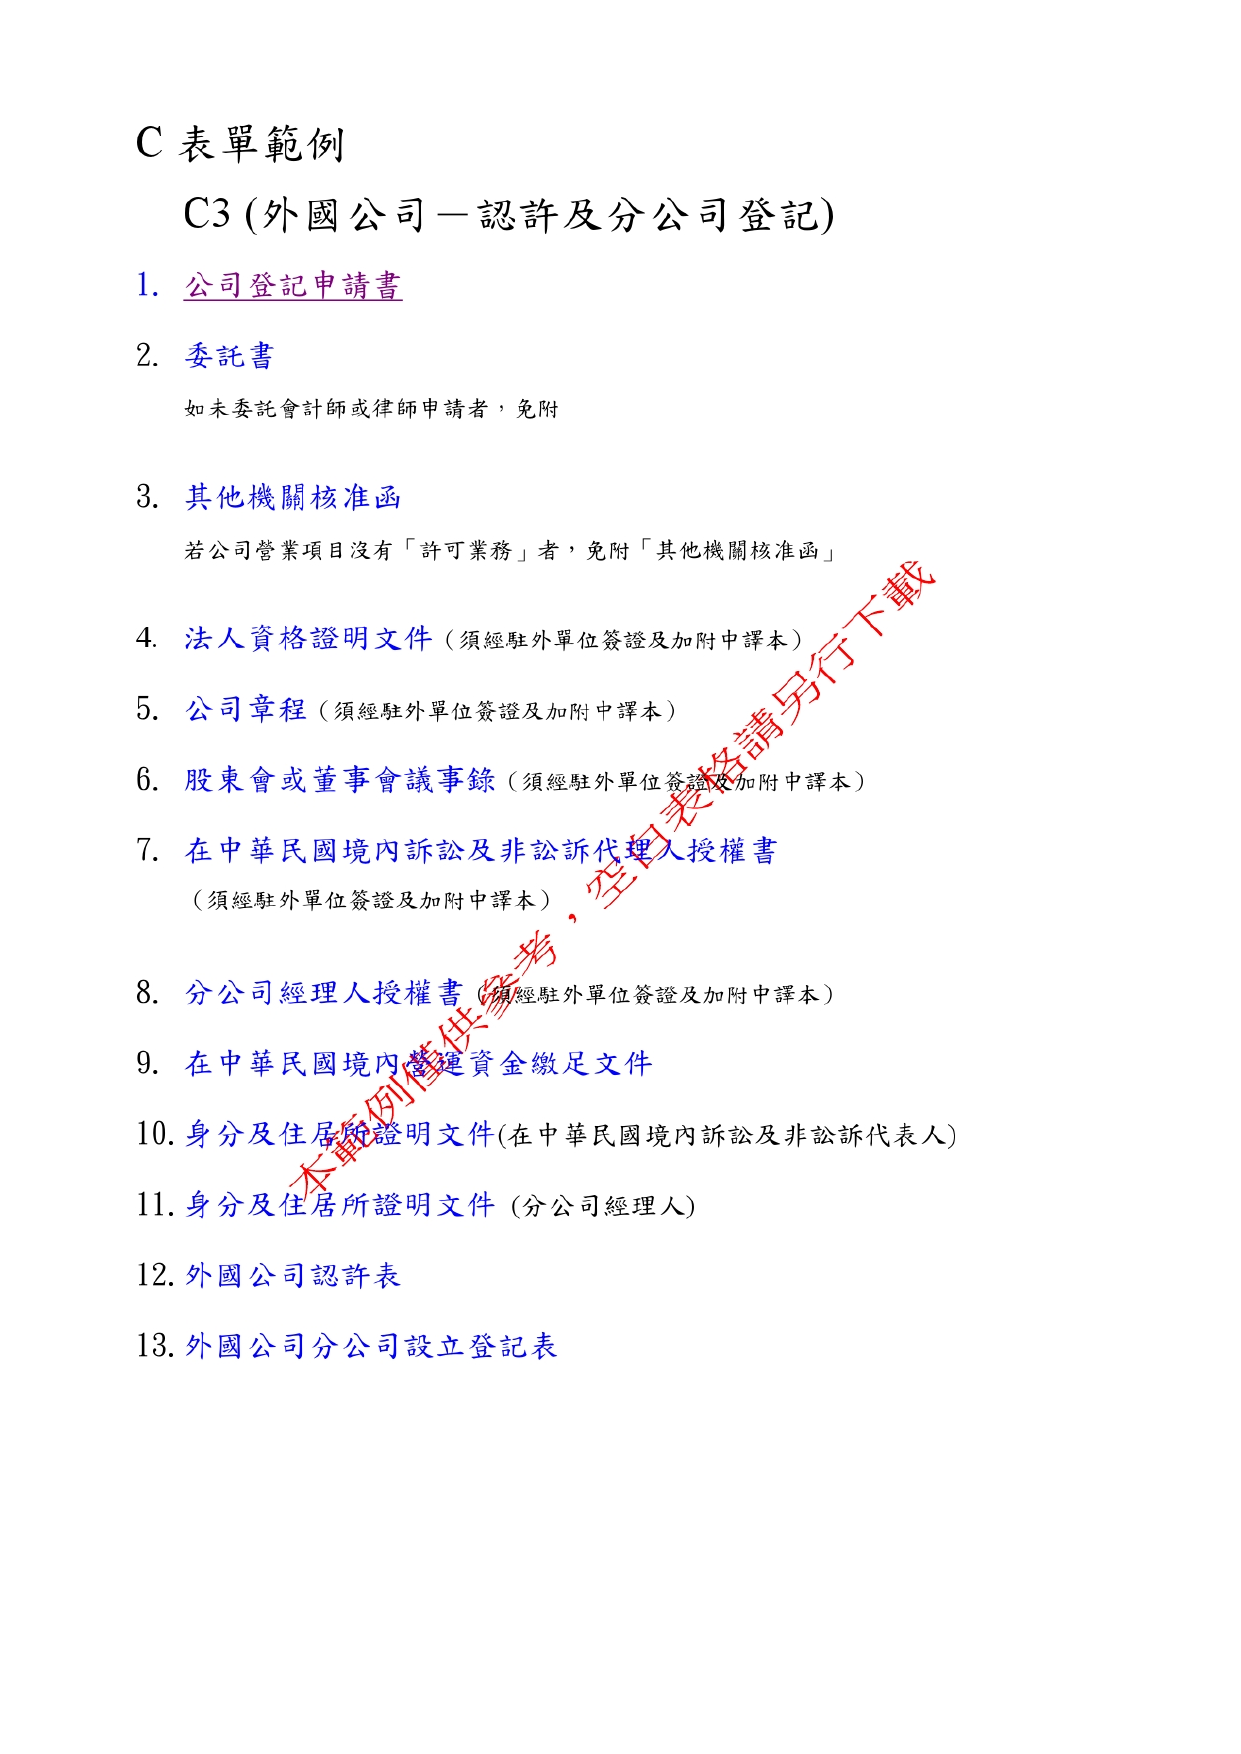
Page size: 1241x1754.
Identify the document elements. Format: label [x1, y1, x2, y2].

picture [35, 38, 1205, 1691]
